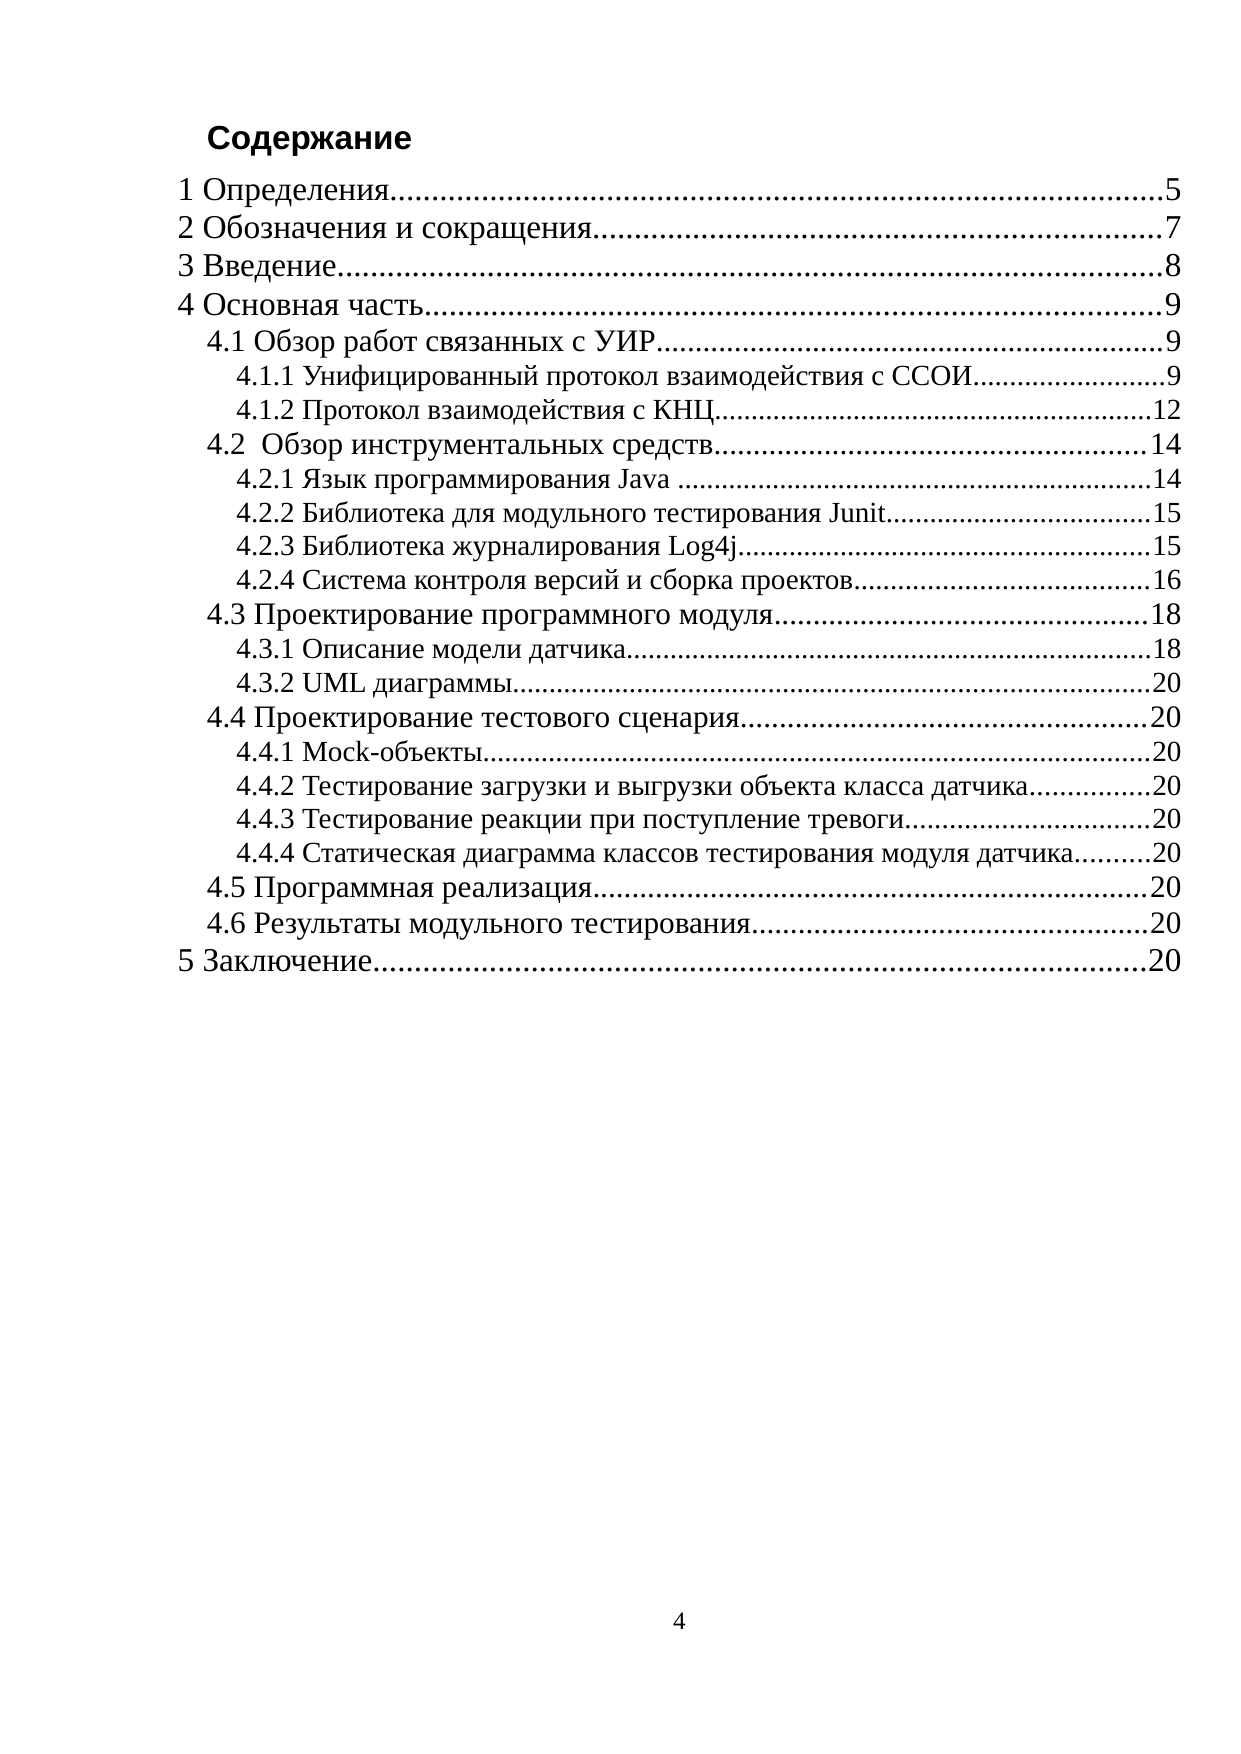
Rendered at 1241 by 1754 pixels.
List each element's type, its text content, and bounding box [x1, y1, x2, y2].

subtitle Содержание [177, 118, 1181, 157]
text 4.1.1 Унифицированный протокол взаимодействия с ССОИ 9 [236, 358, 1181, 392]
text 3 Введение 8 [177, 246, 1181, 284]
text 4.3.2 UML диаграммы 20 [236, 665, 1181, 698]
text 4.4.2 Тестирование загрузки и выгрузки объекта класса датчика 20 [236, 768, 1181, 802]
text 4.1.2 Протокол взаимодействия с КНЦ 12 [236, 392, 1181, 425]
text 4.4.3 Тестирование реакции при поступление тревоги 20 [236, 802, 1181, 835]
text 5 Заключение 20 [177, 941, 1181, 979]
text 2 Обозначения и сокращения 7 [177, 207, 1181, 246]
text 4.4 Проектирование тестового сценария 20 [207, 698, 1181, 734]
text 4.3 Проектирование программного модуля 18 [207, 596, 1181, 631]
text 4.4.1 Mock-объекты 20 [236, 734, 1181, 768]
text 4.6 Результаты модульного тестирования 20 [207, 904, 1181, 941]
text 4.2.4 Система контроля версий и сборка проектов 16 [236, 562, 1181, 596]
text 4.4.4 Статическая диаграмма классов тестирования модуля датчика 20 [236, 835, 1181, 869]
text 4.2 Обзор инструментальных средств 14 [207, 425, 1181, 461]
text 4.1 Обзор работ связанных с УИР 9 [207, 322, 1181, 358]
text 4.3.1 Описание модели датчика 18 [236, 631, 1181, 665]
text 4.2.3 Библиотека журналирования Log4j 15 [236, 528, 1181, 562]
text 4.2.2 Библиотека для модульного тестирования Junit 15 [236, 495, 1181, 528]
text 4 Основная часть 9 [177, 284, 1181, 322]
text 1 Определения 5 [177, 169, 1181, 207]
text 4.2.1 Язык программирования Java 14 [236, 461, 1181, 495]
text 4.5 Программная реализация 20 [207, 869, 1181, 904]
